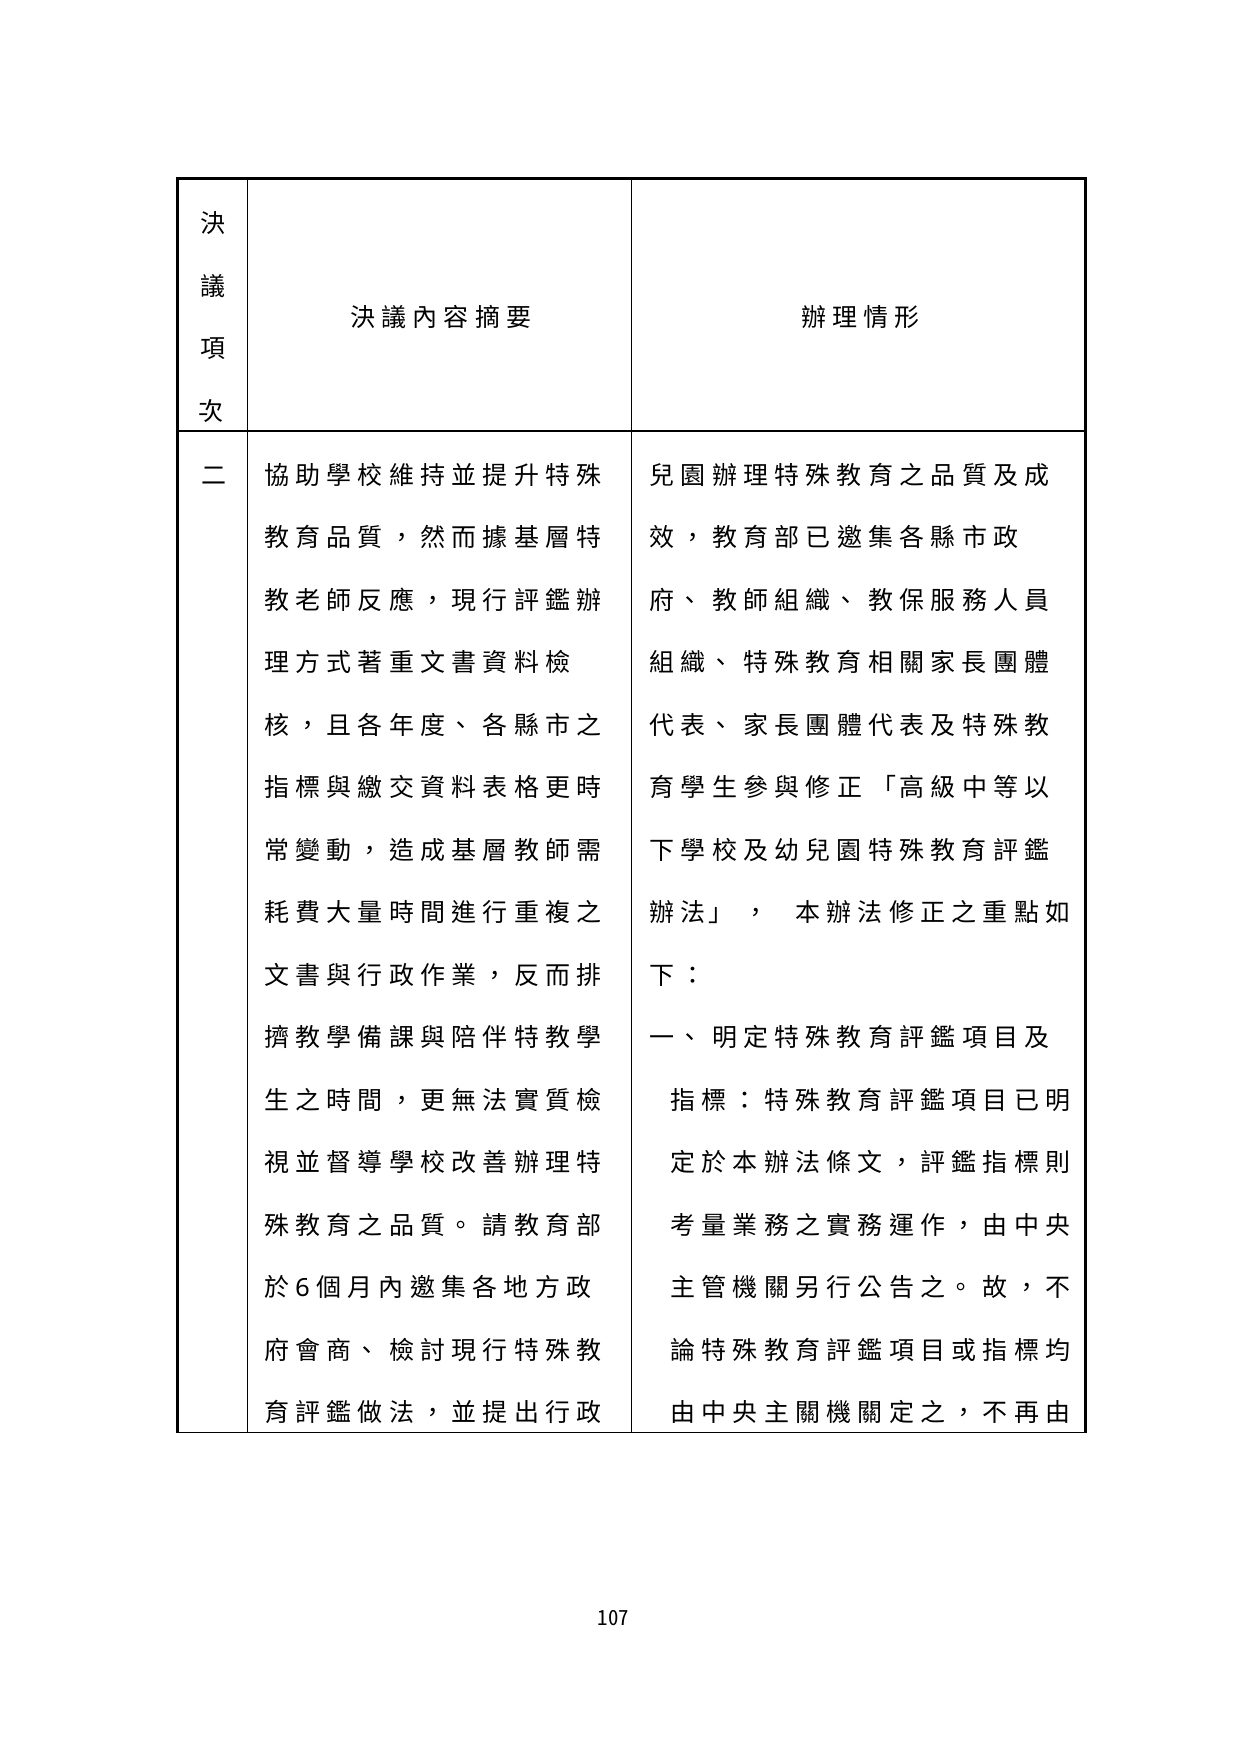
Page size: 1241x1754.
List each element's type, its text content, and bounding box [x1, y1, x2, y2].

table_header 決議項次 [179, 180, 247, 430]
table_header 辦理情形 [632, 180, 1084, 430]
table_cell 二 [179, 432, 247, 1432]
table_cell 協助學校維持並提升特殊教育品質，然而據基層特教老師反應，現行評鑑辦理方式著重文書資料檢核，且各年度、各縣市之指標與繳交資料表格更時常變動，造成基層教師需耗費大量時間進行重複之文書與行政作業，反而排擠教學備課與陪伴特教學生之時間，更無法實質檢視並督導學校改善辦理特殊教育之品質。請教育部於6個月內邀集各地方政府會商、檢討現行特殊教育評鑑做法，並提出行政 [248, 432, 631, 1432]
table_cell 兒園辦理特殊教育之品質及成效，教育部已邀集各縣市政府、教師組織、教保服務人員組織、特殊教育相關家長團體代表、家長團體代表及特殊教育學生參與修正「高級中等以下學校及幼兒園特殊教育評鑑辦法」， 本辦法修正之重點如下： 一、明定特殊教育評鑑項目及指標：特殊教育評鑑項目已明定於本辦法條文，評鑑指標則考量業務之實務運作，由中央主管機關另行公告之。故，不論特殊教育評鑑項目或指標均由中央主關機關定之，不再由 [632, 432, 1084, 1432]
table_header 決議內容摘要 [248, 180, 631, 430]
